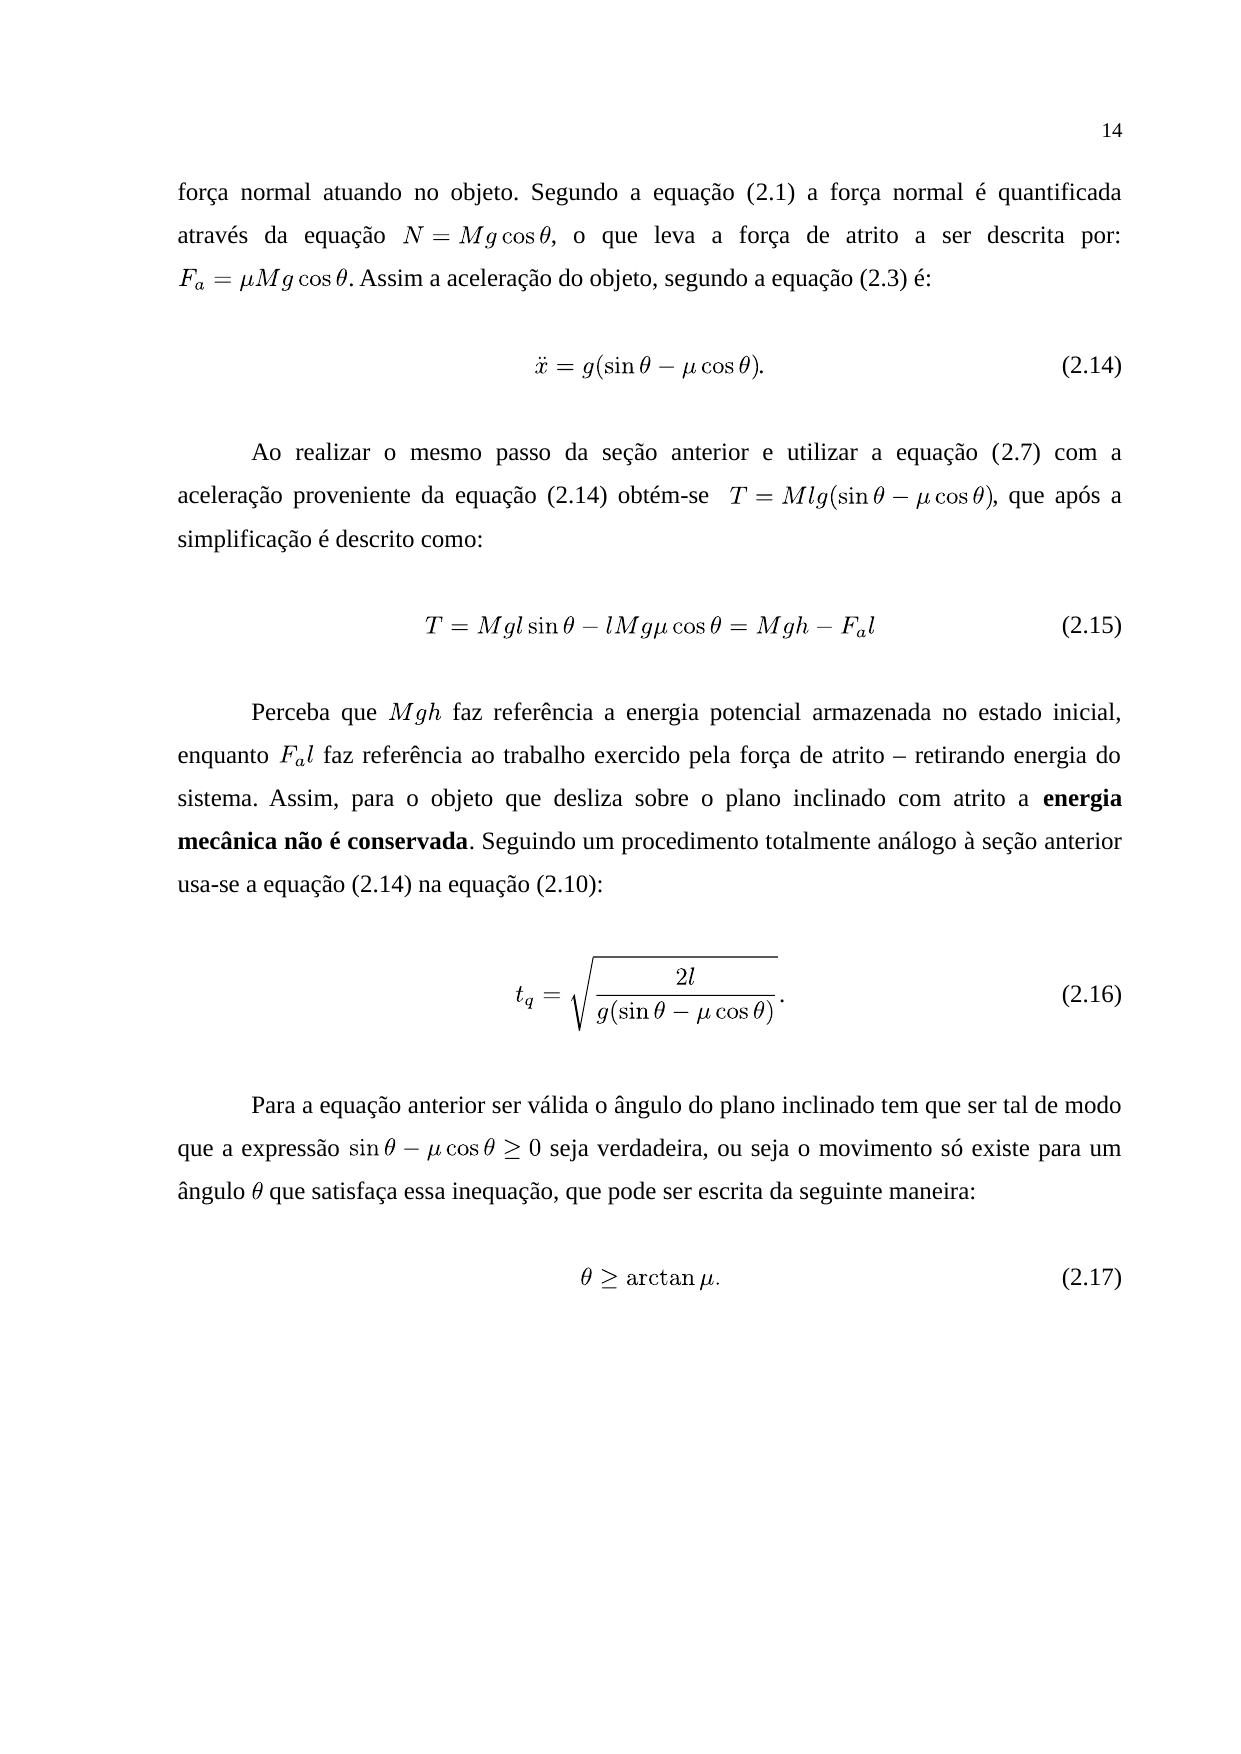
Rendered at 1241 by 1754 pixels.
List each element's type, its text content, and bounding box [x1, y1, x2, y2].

text (2.17) [177, 1262, 1122, 1291]
text (2.15) [177, 611, 1122, 639]
text Para a equação anterior ser válida o ângulo do plano inclinado tem que ser tal de modo que a expressão seja verdadeira, ou seja o movimento só existe para um ângulo que satisfaça essa inequação, que pode ser escrita da seguinte maneira: [177, 1090, 1122, 1205]
text Ao realizar o mesmo passo da seção anterior e utilizar a equação (2.7) com a aceleração proveniente da equação (2.14) obtém-se , que após a simplificação é descrito como: [177, 437, 1122, 553]
text Perceba que faz referência a energia potencial armazenada no estado inicial, enquanto faz referência ao trabalho exercido pela força de atrito – retirando energia do sistema. Assim, para o objeto que desliza sobre o plano inclinado com atrito a energia mecânica não é conservada. Seguindo um procedimento totalmente análogo à seção anterior usa-se a equação (2.14) na equação (2.10): [177, 697, 1122, 898]
text . (2.16) [580, 956, 1122, 1032]
text [177, 956, 592, 1032]
text força normal atuando no objeto. Segundo a equação (2.1) a força normal é quantificada através da equação , o que leva a força de atrito a ser descrita por: . Assim a aceleração do objeto, segundo a equação (2.3) é: [177, 177, 1122, 292]
text . (2.14) [177, 350, 1122, 379]
